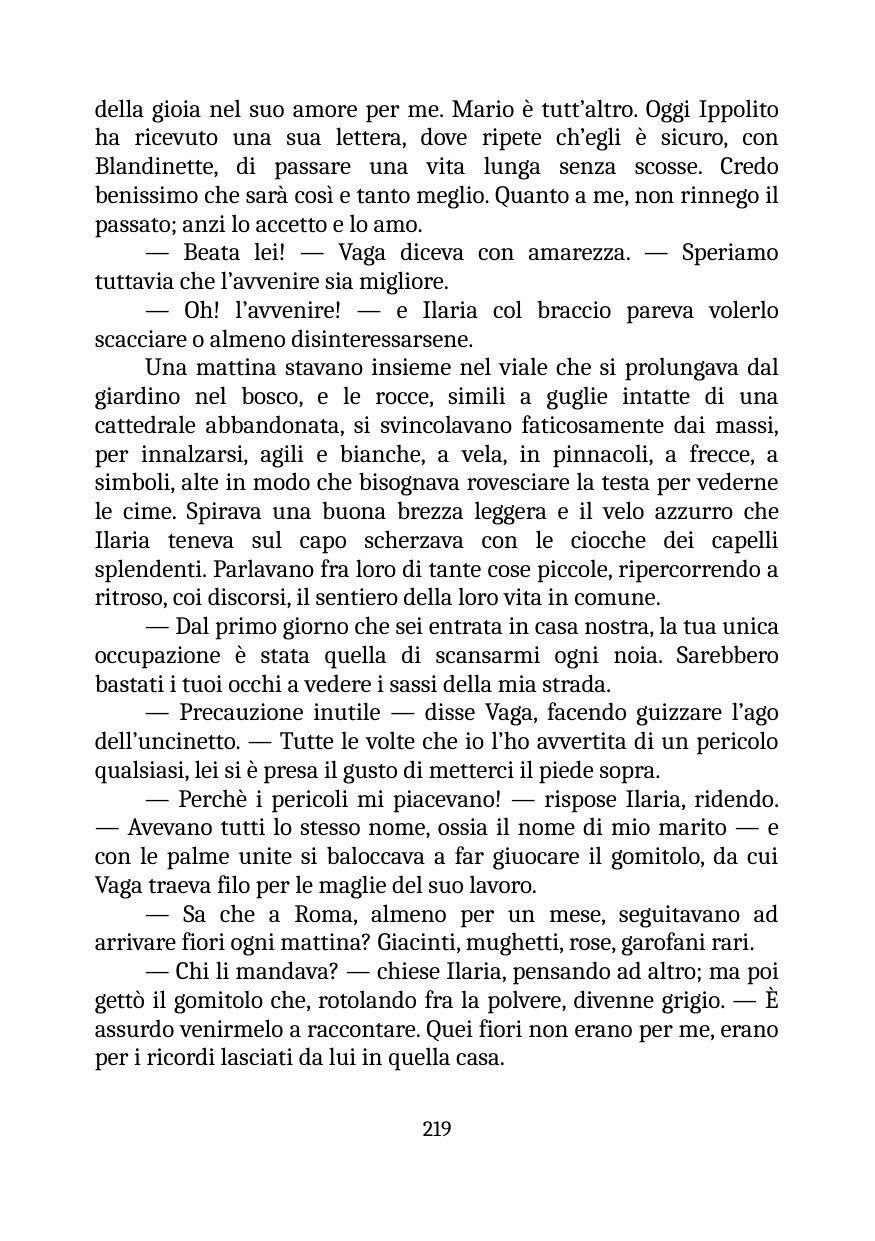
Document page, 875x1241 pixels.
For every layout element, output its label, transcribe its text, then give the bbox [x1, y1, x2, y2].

text della gioia nel suo amore per me. Mario è tutt’altro. Oggi Ippolito ha ricevuto una sua lettera, dove ripete ch’egli è sicuro, con Blandinette, di passare una vita lunga senza scosse. Credo benissimo che sarà così e tanto meglio. Quanto a me, non rinnego il passato; anzi lo accetto e lo amo. [94, 94, 779, 238]
text — Oh! l’avvenire! — e Ilaria col braccio pareva volerlo scacciare o almeno disinteressarsene. [94, 296, 779, 353]
text — Perchè i pericoli mi piacevano! — rispose Ilaria, ridendo. — Avevano tutti lo stesso nome, ossia il nome di mio marito — e con le palme unite si baloccava a far giuocare il gomitolo, da cui Vaga traeva filo per le maglie del suo lavoro. [94, 784, 779, 899]
text — Chi li mandava? — chiese Ilaria, pensando ad altro; ma poi gettò il gomitolo che, rotolando fra la polvere, divenne grigio. — È assurdo venirmelo a raccontare. Quei fiori non erano per me, erano per i ricordi lasciati da lui in quella casa. [94, 957, 779, 1072]
text — Dal primo giorno che sei entrata in casa nostra, la tua unica occupazione è stata quella di scansarmi ogni noia. Sarebbero bastati i tuoi occhi a vedere i sassi della mia strada. [94, 612, 779, 698]
text — Precauzione inutile — disse Vaga, facendo guizzare l’ago dell’uncinetto. — Tutte le volte che io l’ho avvertita di un pericolo qualsiasi, lei si è presa il gusto di metterci il piede sopra. [94, 698, 779, 784]
text Una mattina stavano insieme nel viale che si prolungava dal giardino nel bosco, e le rocce, simili a guglie intatte di una cattedrale abbandonata, si svincolavano faticosamente dai massi, per innalzarsi, agili e bianche, a vela, in pinnacoli, a frecce, a simboli, alte in modo che bisognava rovesciare la testa per vederne le cime. Spirava una buona brezza leggera e il velo azzurro che Ilaria teneva sul capo scherzava con le ciocche dei capelli splendenti. Parlavano fra loro di tante cose piccole, ripercorrendo a ritroso, coi discorsi, il sentiero della loro vita in comune. [94, 353, 779, 612]
text — Beata lei! — Vaga diceva con amarezza. — Speriamo tuttavia che l’avvenire sia migliore. [94, 238, 779, 296]
text — Sa che a Roma, almeno per un mese, seguitavano ad arrivare fiori ogni mattina? Giacinti, mughetti, rose, garofani rari. [94, 899, 779, 957]
